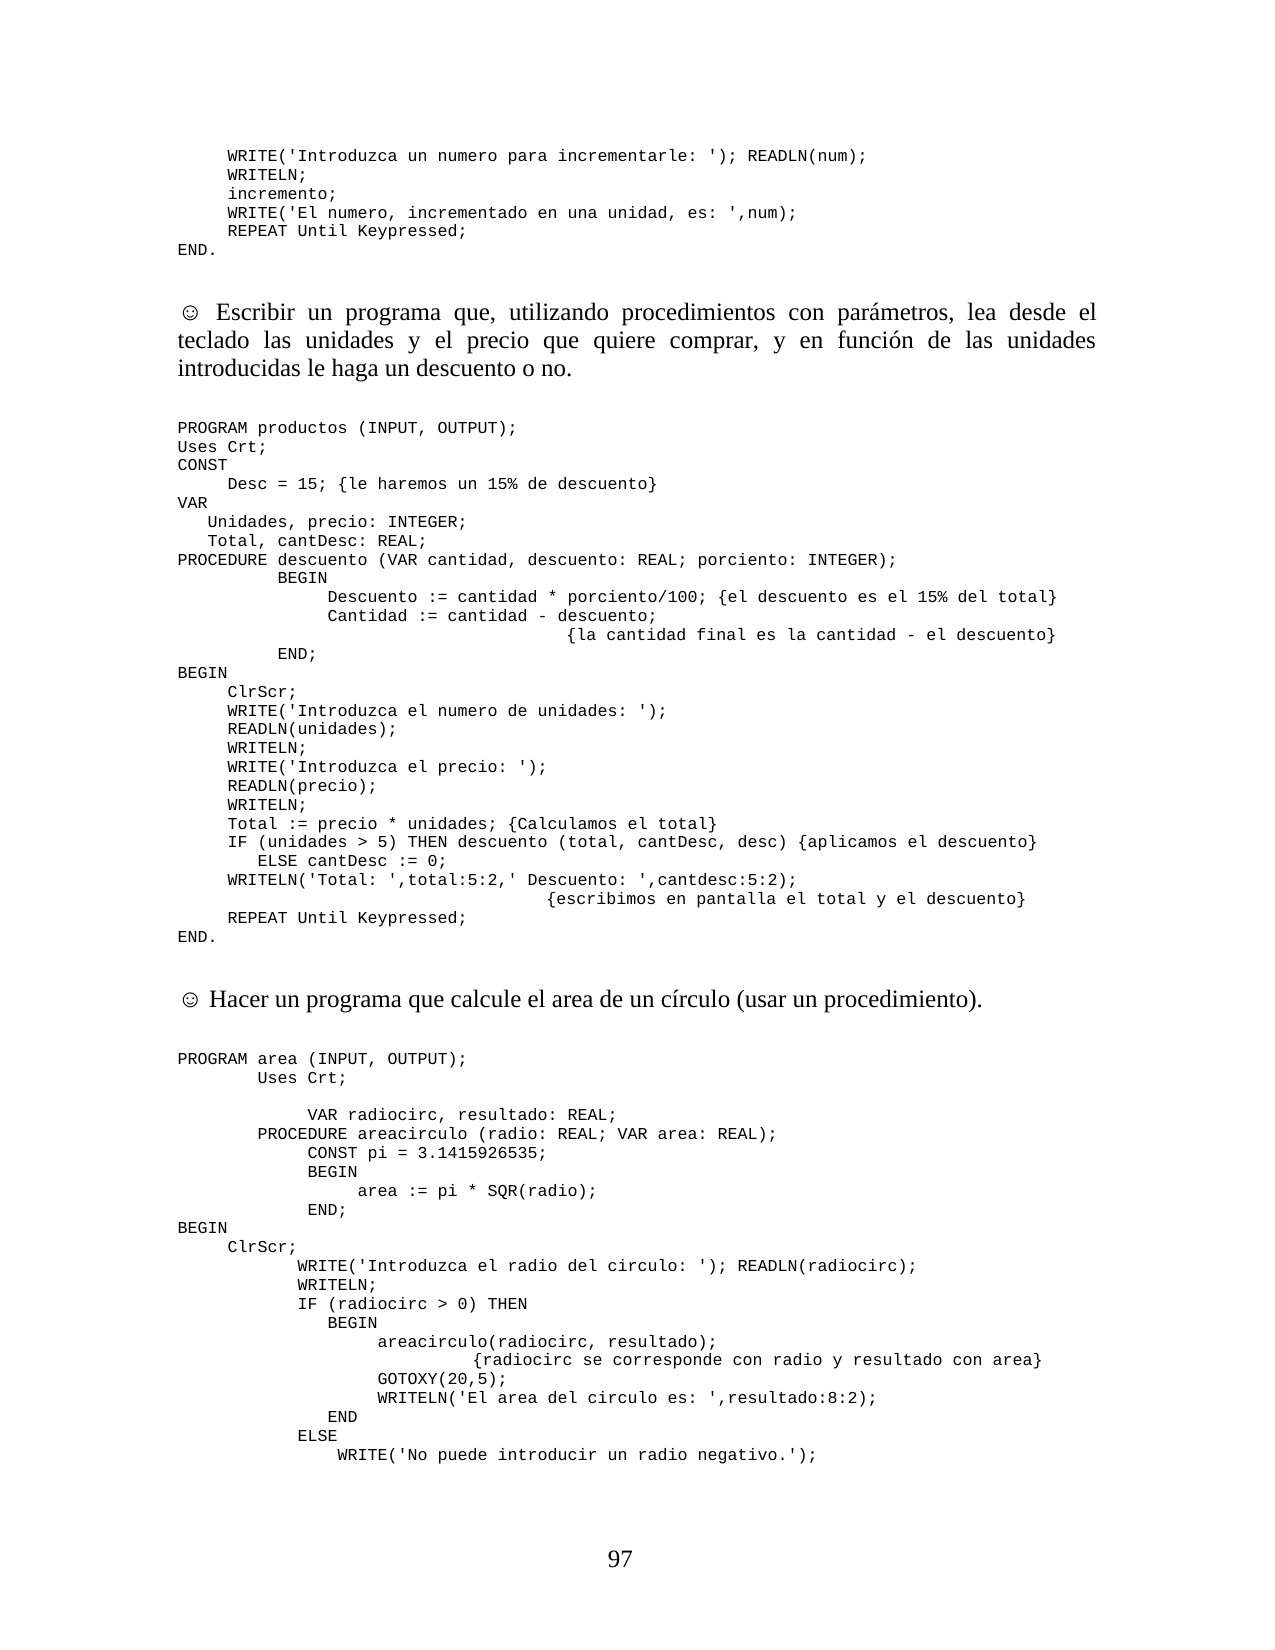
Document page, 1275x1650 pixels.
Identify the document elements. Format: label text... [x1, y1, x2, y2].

text BEGIN [177, 570, 1098, 589]
text ClrScr; [177, 683, 1098, 702]
text WRITELN; [177, 1277, 1098, 1295]
text READLN(unidades); [177, 721, 1098, 740]
text ClrScr; [177, 1239, 1098, 1258]
text ELSE [177, 1427, 1098, 1446]
text REPEAT Until Keypressed; [177, 223, 1098, 242]
text IF (unidades > 5) THEN descuento (total, cantDesc, desc) {aplicamos el descuento} [177, 834, 1098, 853]
text {la cantidad final es la cantidad - el descuento} [472, 627, 1098, 646]
text CONST pi = 3.1415926535; [177, 1144, 1098, 1163]
text WRITELN; [177, 796, 1098, 815]
text WRITELN('Total: ',total:5:2,' Descuento: ',cantdesc:5:2); [177, 872, 1098, 891]
text ☺ Escribir un programa que, utilizando procedimientos con parámetros, lea desde el teclado las unidades y el precio que quiere comprar, y en función de las unidades introducidas le haga un descuento o no. [177, 298, 1098, 382]
text END; [177, 646, 1098, 664]
text WRITELN('El area del circulo es: ',resultado:8:2); [177, 1390, 1098, 1408]
text CONST [177, 457, 1098, 476]
text WRITE('El numero, incrementado en una unidad, es: ',num); [177, 204, 1098, 223]
text BEGIN [177, 1220, 1098, 1239]
text VAR [177, 495, 1098, 513]
text Total := precio * unidades; {Calculamos el total} [177, 815, 1098, 834]
text Descuento := cantidad * porciento/100; {el descuento es el 15% del total} [177, 589, 1098, 608]
text END. [177, 242, 1098, 261]
text BEGIN [177, 1314, 1098, 1333]
text Cantidad := cantidad - descuento; [177, 608, 1098, 627]
text PROCEDURE areacirculo (radio: REAL; VAR area: REAL); [177, 1126, 1098, 1144]
text PROCEDURE descuento (VAR cantidad, descuento: REAL; porciento: INTEGER); [177, 551, 1098, 570]
text ☺ Hacer un programa que calcule el area de un círculo (usar un procedimiento). [177, 985, 1098, 1013]
text WRITELN; [177, 740, 1098, 759]
text WRITE('Introduzca el precio: '); [177, 759, 1098, 777]
text WRITE('Introduzca el radio del circulo: '); READLN(radiocirc); [177, 1258, 1098, 1277]
text areacirculo(radiocirc, resultado); [177, 1333, 1098, 1352]
text WRITE('No puede introducir un radio negativo.'); [177, 1446, 1098, 1465]
text {escribimos en pantalla el total y el descuento} [472, 891, 1098, 909]
text WRITE('Introduzca un numero para incrementarle: '); READLN(num); [177, 148, 1098, 166]
text BEGIN [177, 664, 1098, 683]
text Uses Crt; [177, 438, 1098, 457]
text Desc = 15; {le haremos un 15% de descuento} [177, 476, 1098, 495]
text ELSE cantDesc := 0; [177, 853, 1098, 872]
text {radiocirc se corresponde con radio y resultado con area} [398, 1352, 1098, 1371]
text Total, cantDesc: REAL; [177, 532, 1098, 551]
text BEGIN [177, 1163, 1098, 1182]
text area := pi * SQR(radio); [177, 1182, 1098, 1201]
text END [177, 1408, 1098, 1427]
text incremento; [177, 185, 1098, 204]
text END. [177, 928, 1098, 947]
text IF (radiocirc > 0) THEN [177, 1295, 1098, 1314]
text READLN(precio); [177, 777, 1098, 796]
text GOTOXY(20,5); [177, 1371, 1098, 1390]
text VAR radiocirc, resultado: REAL; [177, 1107, 1098, 1126]
text END; [177, 1201, 1098, 1220]
text WRITELN; [177, 166, 1098, 185]
text PROGRAM productos (INPUT, OUTPUT); [177, 419, 1098, 438]
text Unidades, precio: INTEGER; [177, 513, 1098, 532]
text Uses Crt; [177, 1069, 1098, 1088]
text PROGRAM area (INPUT, OUTPUT); [177, 1050, 1098, 1069]
text REPEAT Until Keypressed; [177, 909, 1098, 928]
text WRITE('Introduzca el numero de unidades: '); [177, 702, 1098, 721]
